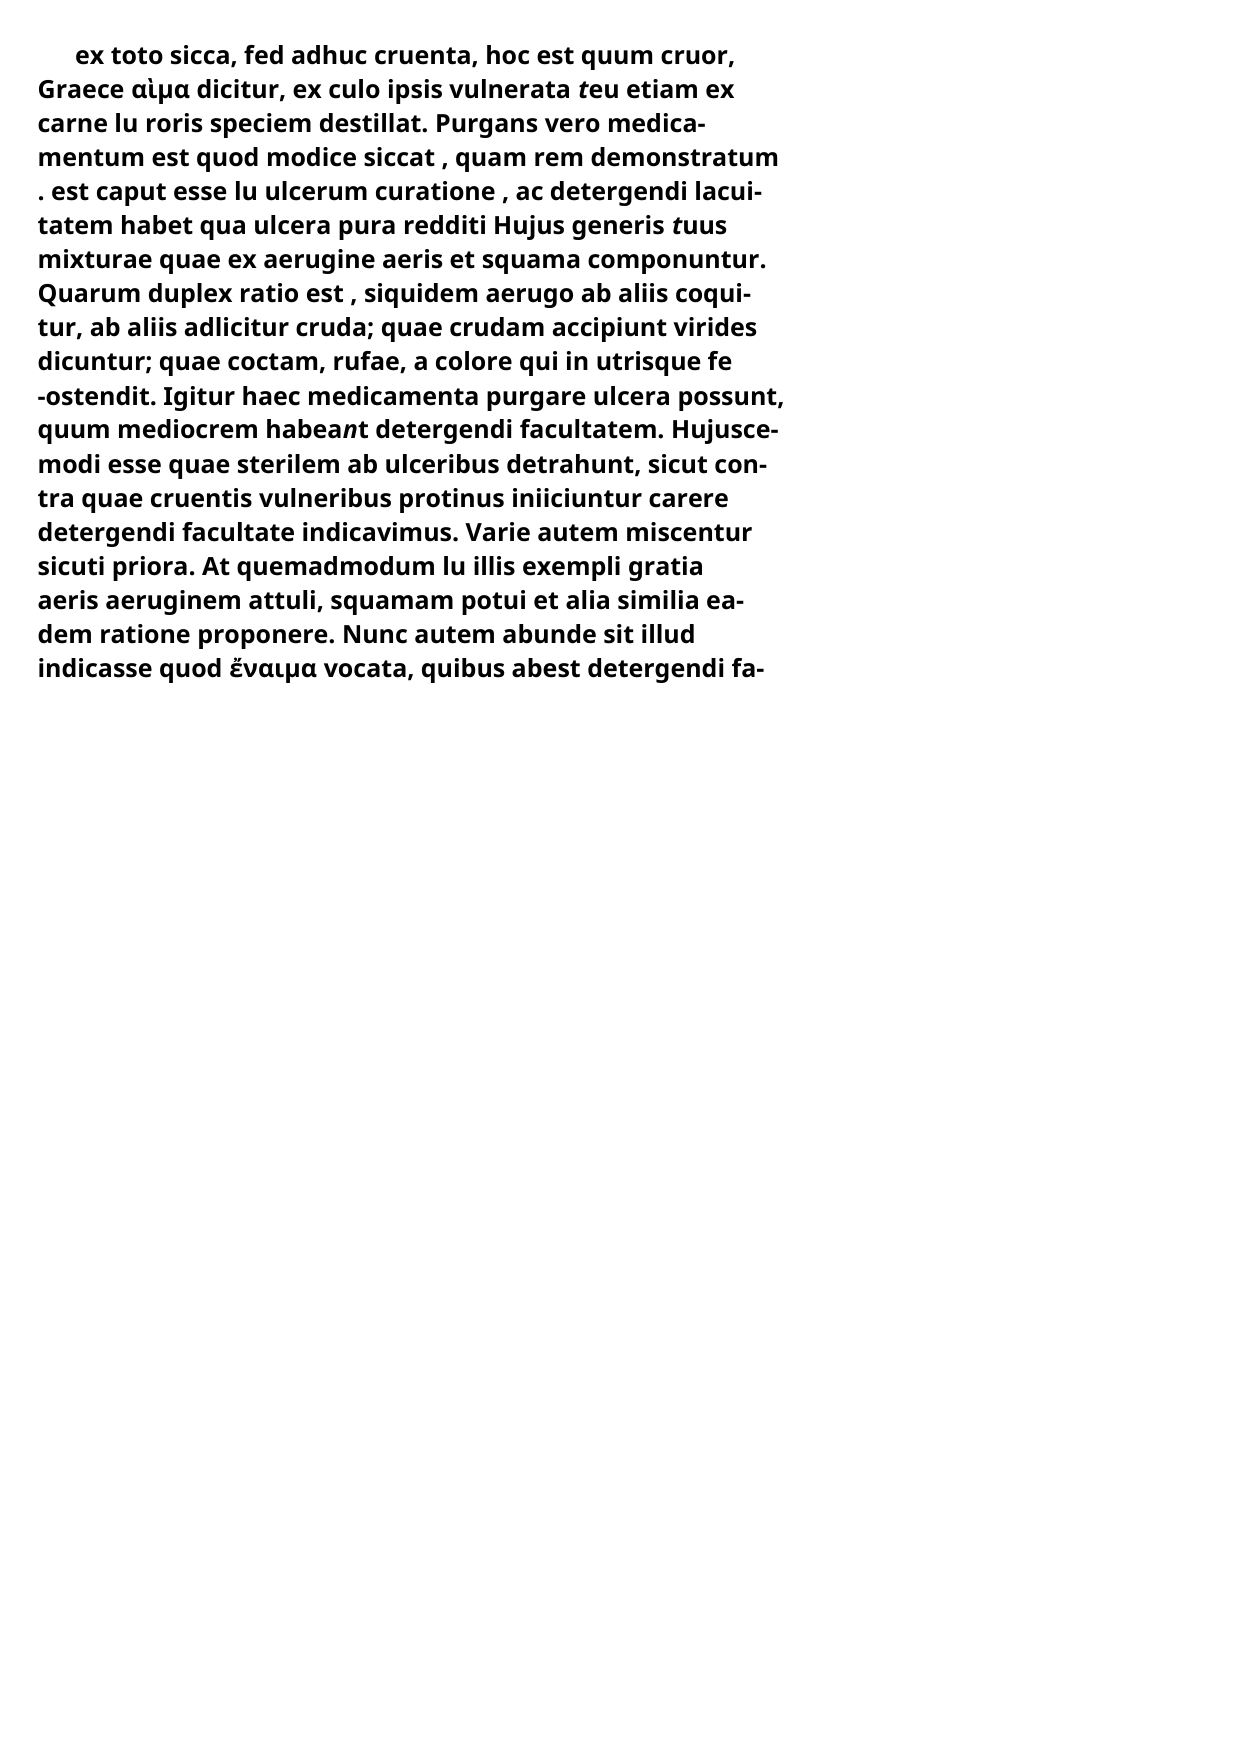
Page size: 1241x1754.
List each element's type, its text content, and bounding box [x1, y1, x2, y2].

text ex toto sicca, fed adhuc cruenta, hoc est quum cruor, Graece αὶμα dicitur, ex culo ipsis vulnerata teu etiam ex carne lu roris speciem destillat. Purgans vero medica- mentum est quod modice siccat , quam rem demonstratum . est caput esse lu ulcerum curatione , ac detergendi lacui- tatem habet qua ulcera pura redditi Hujus generis tuus mixturae quae ex aerugine aeris et squama componuntur. Quarum duplex ratio est , siquidem aerugo ab aliis coqui- tur, ab aliis adlicitur cruda; quae crudam accipiunt virides dicuntur; quae coctam, rufae, a colore qui in utrisque fe -ostendit. Igitur haec medicamenta purgare ulcera possunt, quum mediocrem habeant detergendi facultatem. Hujusce- modi esse quae sterilem ab ulceribus detrahunt, sicut con- tra quae cruentis vulneribus protinus iniiciuntur carere detergendi facultate indicavimus. Varie autem miscentur sicuti priora. At quemadmodum lu illis exempli gratia aeris aeruginem attuli, squamam potui et alia similia ea- dem ratione proponere. Nunc autem abunde sit illud indicasse quod ἔναιμα vocata, quibus abest detergendi fa- [37, 37, 1203, 685]
